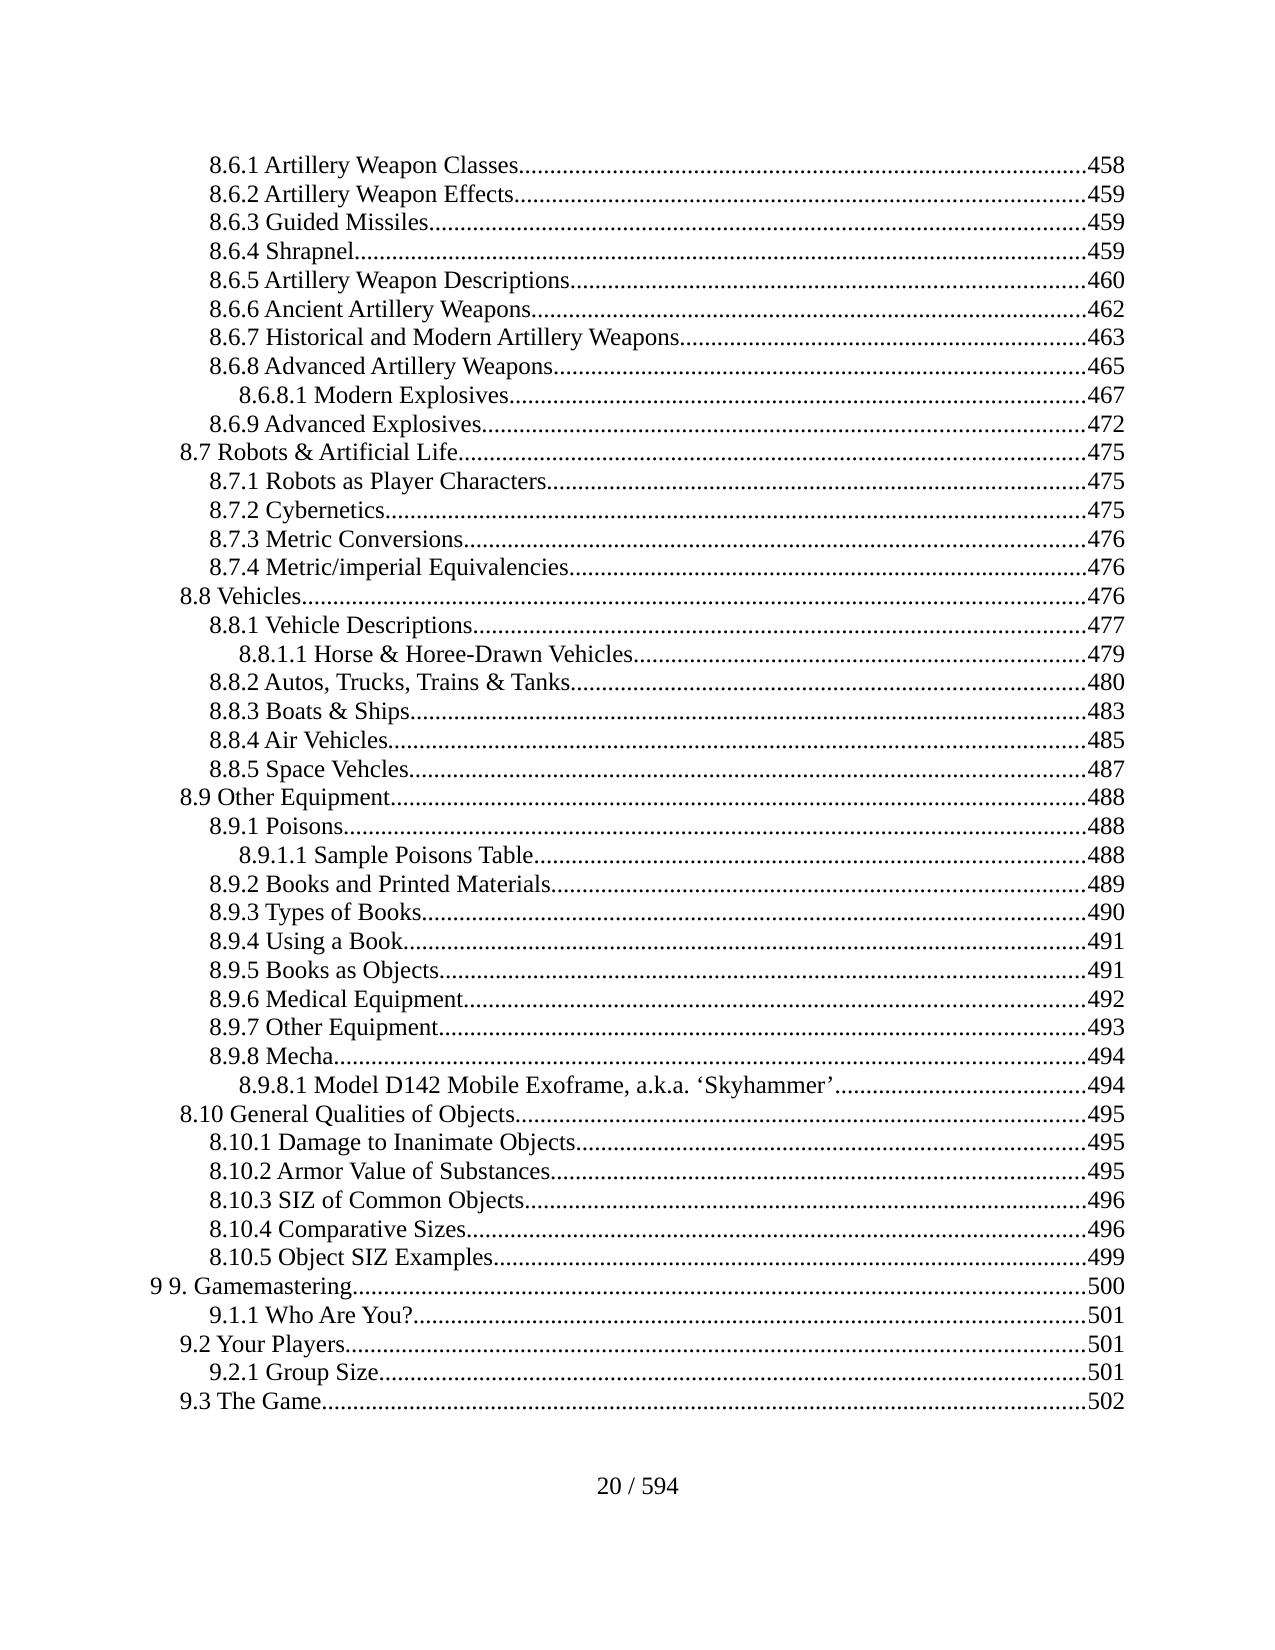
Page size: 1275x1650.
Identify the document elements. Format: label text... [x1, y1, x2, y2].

text 8.7.1 Robots as Player Characters 475 [209, 466, 1125, 495]
text 8.9.2 Books and Printed Materials 489 [209, 869, 1125, 897]
text 8.6.7 Historical and Modern Artillery Weapons 463 [209, 322, 1125, 351]
text 8.10.5 Object SIZ Examples 499 [209, 1242, 1125, 1271]
text 8.9.1.1 Sample Poisons Table 488 [238, 840, 1125, 869]
text 8.9.7 Other Equipment 493 [209, 1012, 1125, 1041]
text 8.7.3 Metric Conversions 476 [209, 524, 1125, 552]
text 8.9.1 Poisons 488 [209, 811, 1125, 840]
text 8.8.5 Space Vehcles 487 [209, 754, 1125, 782]
text 8.6.2 Artillery Weapon Effects 459 [209, 179, 1125, 207]
text 8.10.4 Comparative Sizes 496 [209, 1214, 1125, 1242]
text 8.8.4 Air Vehicles 485 [209, 725, 1125, 754]
text 8.6.1 Artillery Weapon Classes 458 [209, 150, 1125, 179]
text 8.6.8 Advanced Artillery Weapons 465 [209, 351, 1125, 380]
text 8.8.1 Vehicle Descriptions 477 [209, 610, 1125, 639]
text 8.8.3 Boats & Ships 483 [209, 696, 1125, 725]
text 8.6.6 Ancient Artillery Weapons 462 [209, 294, 1125, 322]
text 8.8.1.1 Horse & Horee-Drawn Vehicles 479 [238, 639, 1125, 667]
text 8.6.3 Guided Missiles 459 [209, 207, 1125, 236]
text 8.7.2 Cybernetics 475 [209, 495, 1125, 524]
text 8.10.1 Damage to Inanimate Objects 495 [209, 1127, 1125, 1156]
text 8.9.5 Books as Objects 491 [209, 955, 1125, 984]
text 8.8.2 Autos, Trucks, Trains & Tanks 480 [209, 667, 1125, 696]
text 8.10.3 SIZ of Common Objects 496 [209, 1185, 1125, 1214]
text 8.9.8 Mecha 494 [209, 1041, 1125, 1070]
text 9.2.1 Group Size 501 [209, 1357, 1125, 1386]
text 8.7 Robots & Artificial Life 475 [179, 437, 1125, 466]
text 9.2 Your Players 501 [179, 1329, 1125, 1357]
text 9.3 The Game 502 [179, 1386, 1125, 1415]
text 8.6.9 Advanced Explosives 472 [209, 409, 1125, 437]
text 8.7.4 Metric/imperial Equivalencies 476 [209, 552, 1125, 581]
text 9.1.1 Who Are You? 501 [209, 1300, 1125, 1329]
text 8.10 General Qualities of Objects 495 [179, 1099, 1125, 1127]
text 8.9.6 Medical Equipment 492 [209, 984, 1125, 1012]
text 8.9.8.1 Model D142 Mobile Exoframe, a.k.a. ‘Skyhammer’ 494 [238, 1070, 1125, 1099]
text 8.9 Other Equipment 488 [179, 782, 1125, 811]
text 8.6.5 Artillery Weapon Descriptions 460 [209, 265, 1125, 294]
text 8.9.4 Using a Book 491 [209, 926, 1125, 955]
text 8.9.3 Types of Books 490 [209, 897, 1125, 926]
text 8.8 Vehicles 476 [179, 581, 1125, 610]
text 9 9. Gamemastering 500 [150, 1271, 1125, 1300]
text 8.10.2 Armor Value of Substances 495 [209, 1156, 1125, 1185]
text 8.6.4 Shrapnel 459 [209, 236, 1125, 265]
text 8.6.8.1 Modern Explosives 467 [238, 380, 1125, 409]
